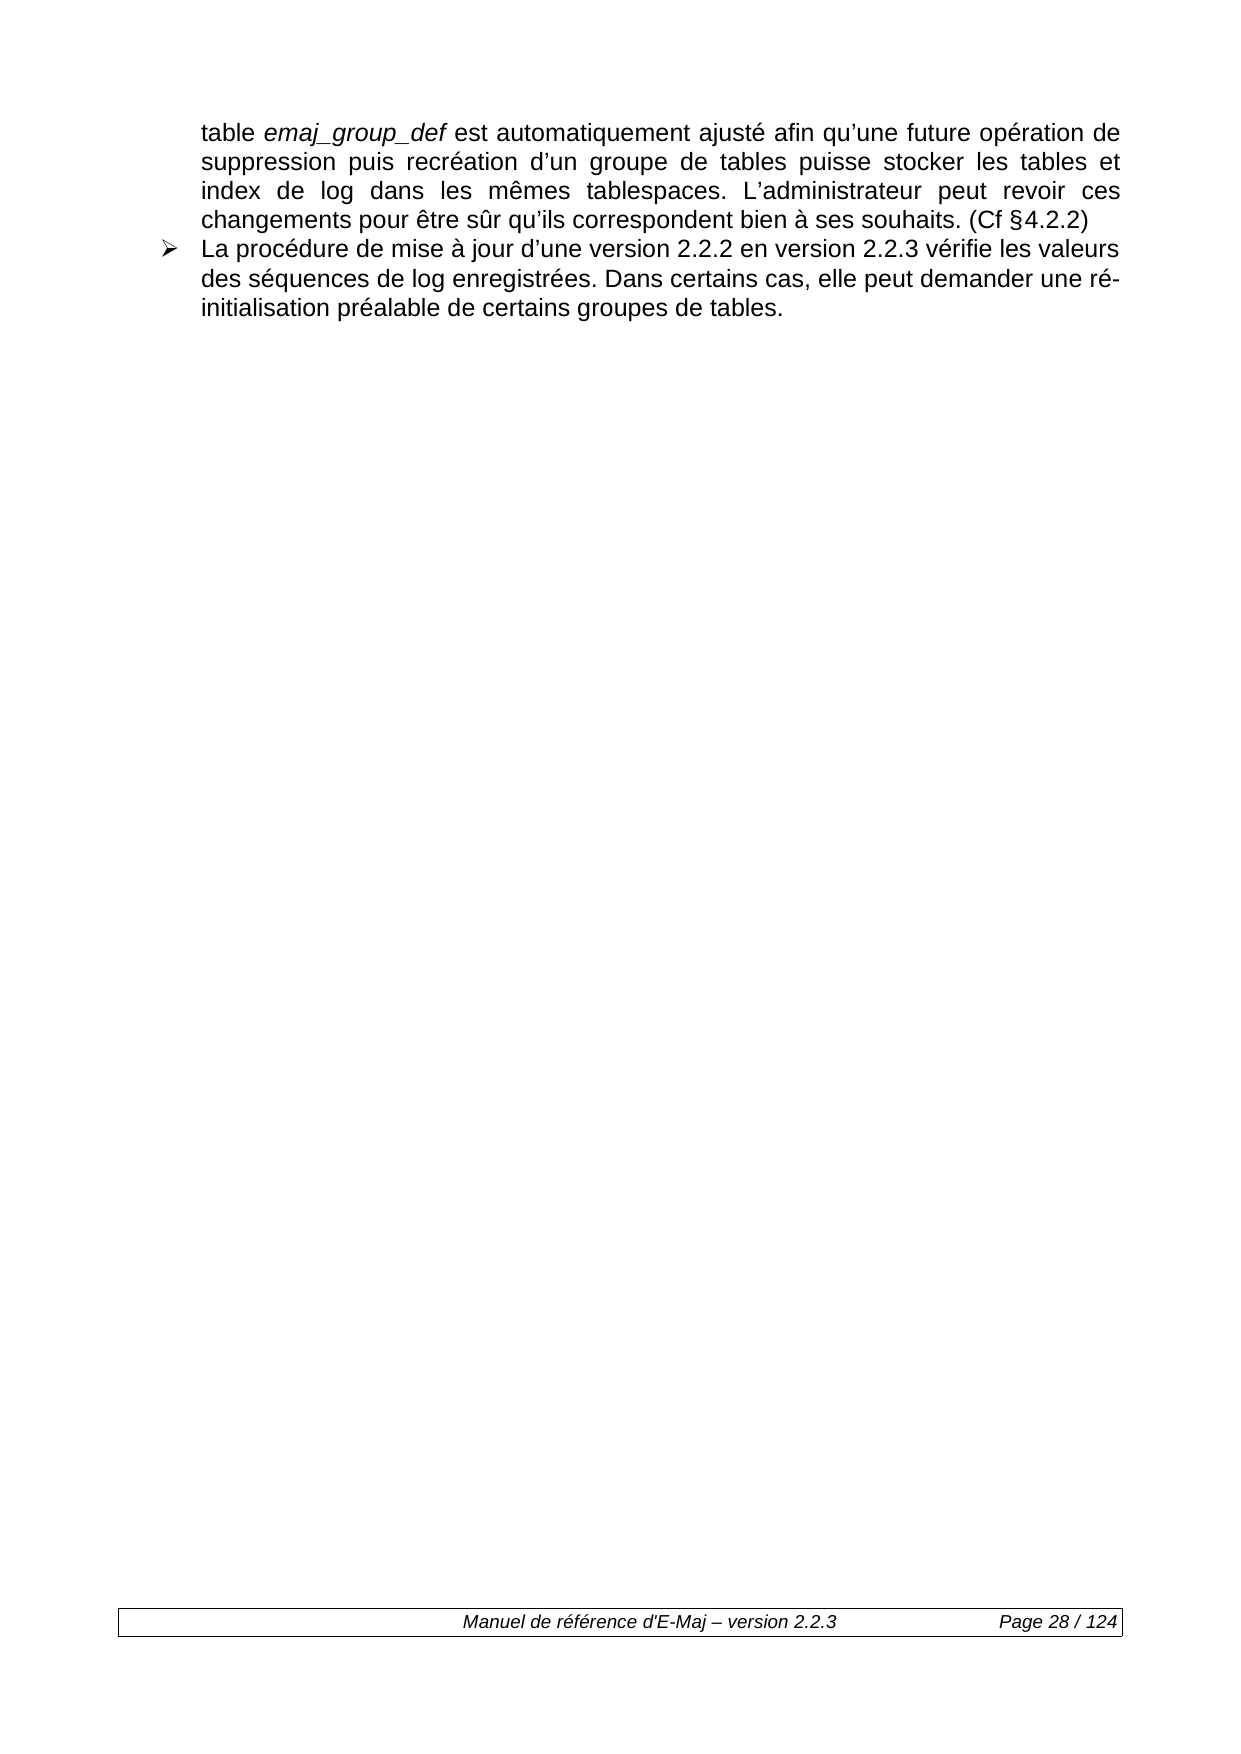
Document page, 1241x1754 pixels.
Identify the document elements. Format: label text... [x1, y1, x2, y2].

list table emaj_group_def est automatiquement ajusté afin qu’une future opération de suppression puis recréation d’un groupe de tables puisse stocker les tables et index de log dans les mêmes tablespaces. L’administrateur peut revoir ces changements pour être sûr qu’ils correspondent bien à ses souhaits. (Cf §4.2.2) [159, 118, 1122, 234]
list La procédure de mise à jour d’une version 2.2.2 en version 2.2.3 vérifie les valeurs des séquences de log enregistrées. Dans certains cas, elle peut demander une ré-initialisation préalable de certains groupes de tables. [159, 234, 1122, 322]
